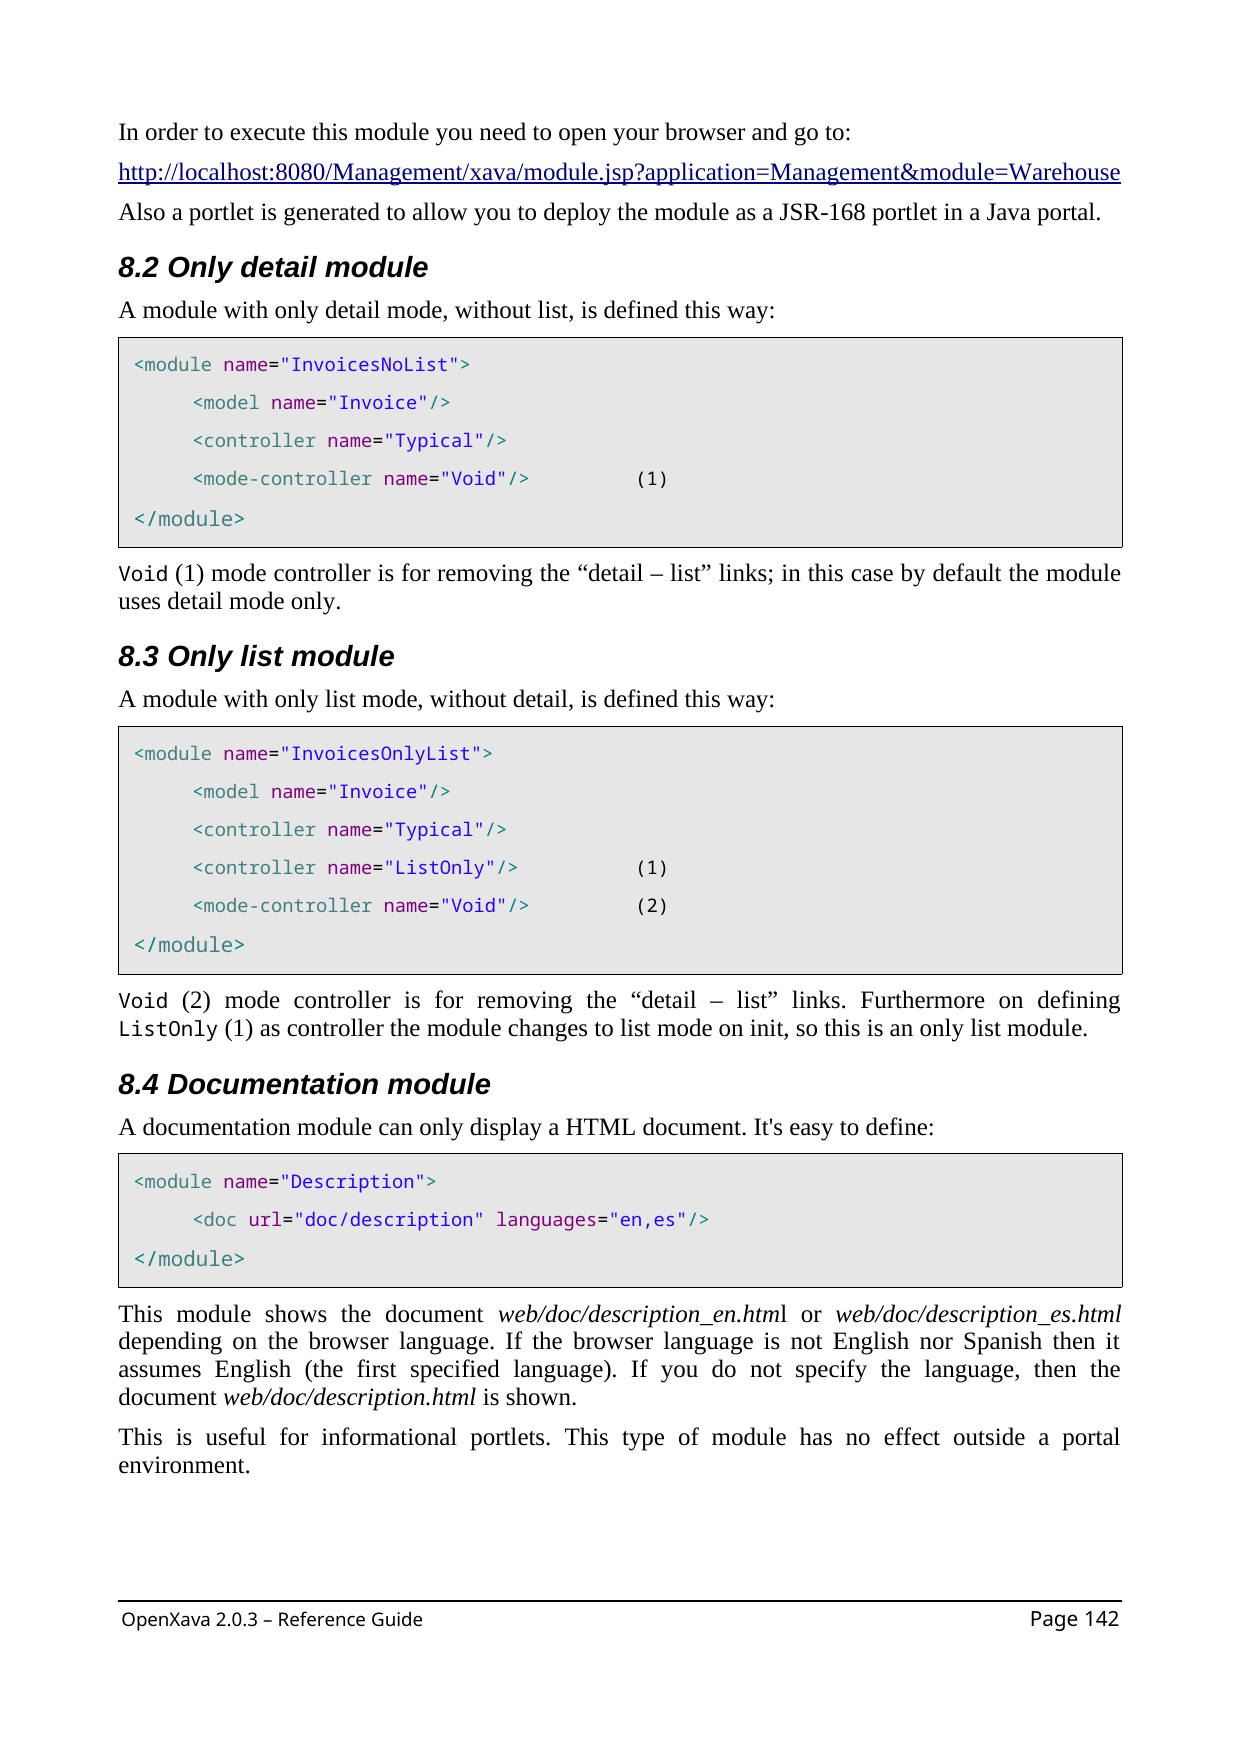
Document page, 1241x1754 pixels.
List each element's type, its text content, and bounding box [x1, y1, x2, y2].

subtitle Documentation module [118, 1068, 1122, 1100]
text Void (2) mode controller is for removing the “detail – list” links. Furthermore on defining ListOnly (1) as controller the module changes to list mode on init, so this is an only list module. [118, 986, 1122, 1043]
text This module shows the document web/doc/description_en.html or web/doc/description_es.html depending on the browser language. If the browser language is not English nor Spanish then it assumes English (the first specified language). If you do not specify the language, then the document web/doc/description.html is shown. [118, 1300, 1122, 1411]
text A documentation module can only display a HTML document. It's easy to define: [118, 1113, 1122, 1141]
text <doc url="doc/description" languages="en,es"/> [119, 1191, 1122, 1229]
text </module> [119, 1229, 1122, 1287]
text <model name="Invoice"/> [119, 764, 1122, 802]
text <model name="Invoice"/> [119, 375, 1122, 413]
subtitle Only list module [118, 640, 1122, 673]
text <mode-controller name="Void"/> (2) [119, 878, 1122, 916]
text A module with only list mode, without detail, is defined this way: [118, 685, 1122, 713]
text <controller name="ListOnly"/> (1) [119, 840, 1122, 878]
text <mode-controller name="Void"/> (1) [119, 451, 1122, 489]
text Also a portlet is generated to allow you to deploy the module as a JSR-168 portlet in a Java portal. [118, 198, 1122, 226]
text <controller name="Typical"/> [119, 802, 1122, 840]
text <controller name="Typical"/> [119, 413, 1122, 451]
text A module with only detail mode, without list, is defined this way: [118, 296, 1122, 324]
text In order to execute this module you need to open your browser and go to: [118, 118, 1122, 146]
text <module name="InvoicesOnlyList"> [119, 727, 1122, 764]
text http://localhost:8080/Management/xava/module.jsp?application=Management&module=Warehouse [118, 158, 1122, 186]
text </module> [119, 489, 1122, 547]
text This is useful for informational portlets. This type of module has no effect outside a portal environment. [118, 1423, 1122, 1478]
text <module name="Description"> [119, 1154, 1122, 1191]
subtitle Only detail module [118, 251, 1122, 284]
text <module name="InvoicesNoList"> [119, 338, 1122, 375]
text Void (1) mode controller is for removing the “detail – list” links; in this case by default the module uses detail mode only. [118, 559, 1122, 615]
text </module> [119, 916, 1122, 974]
